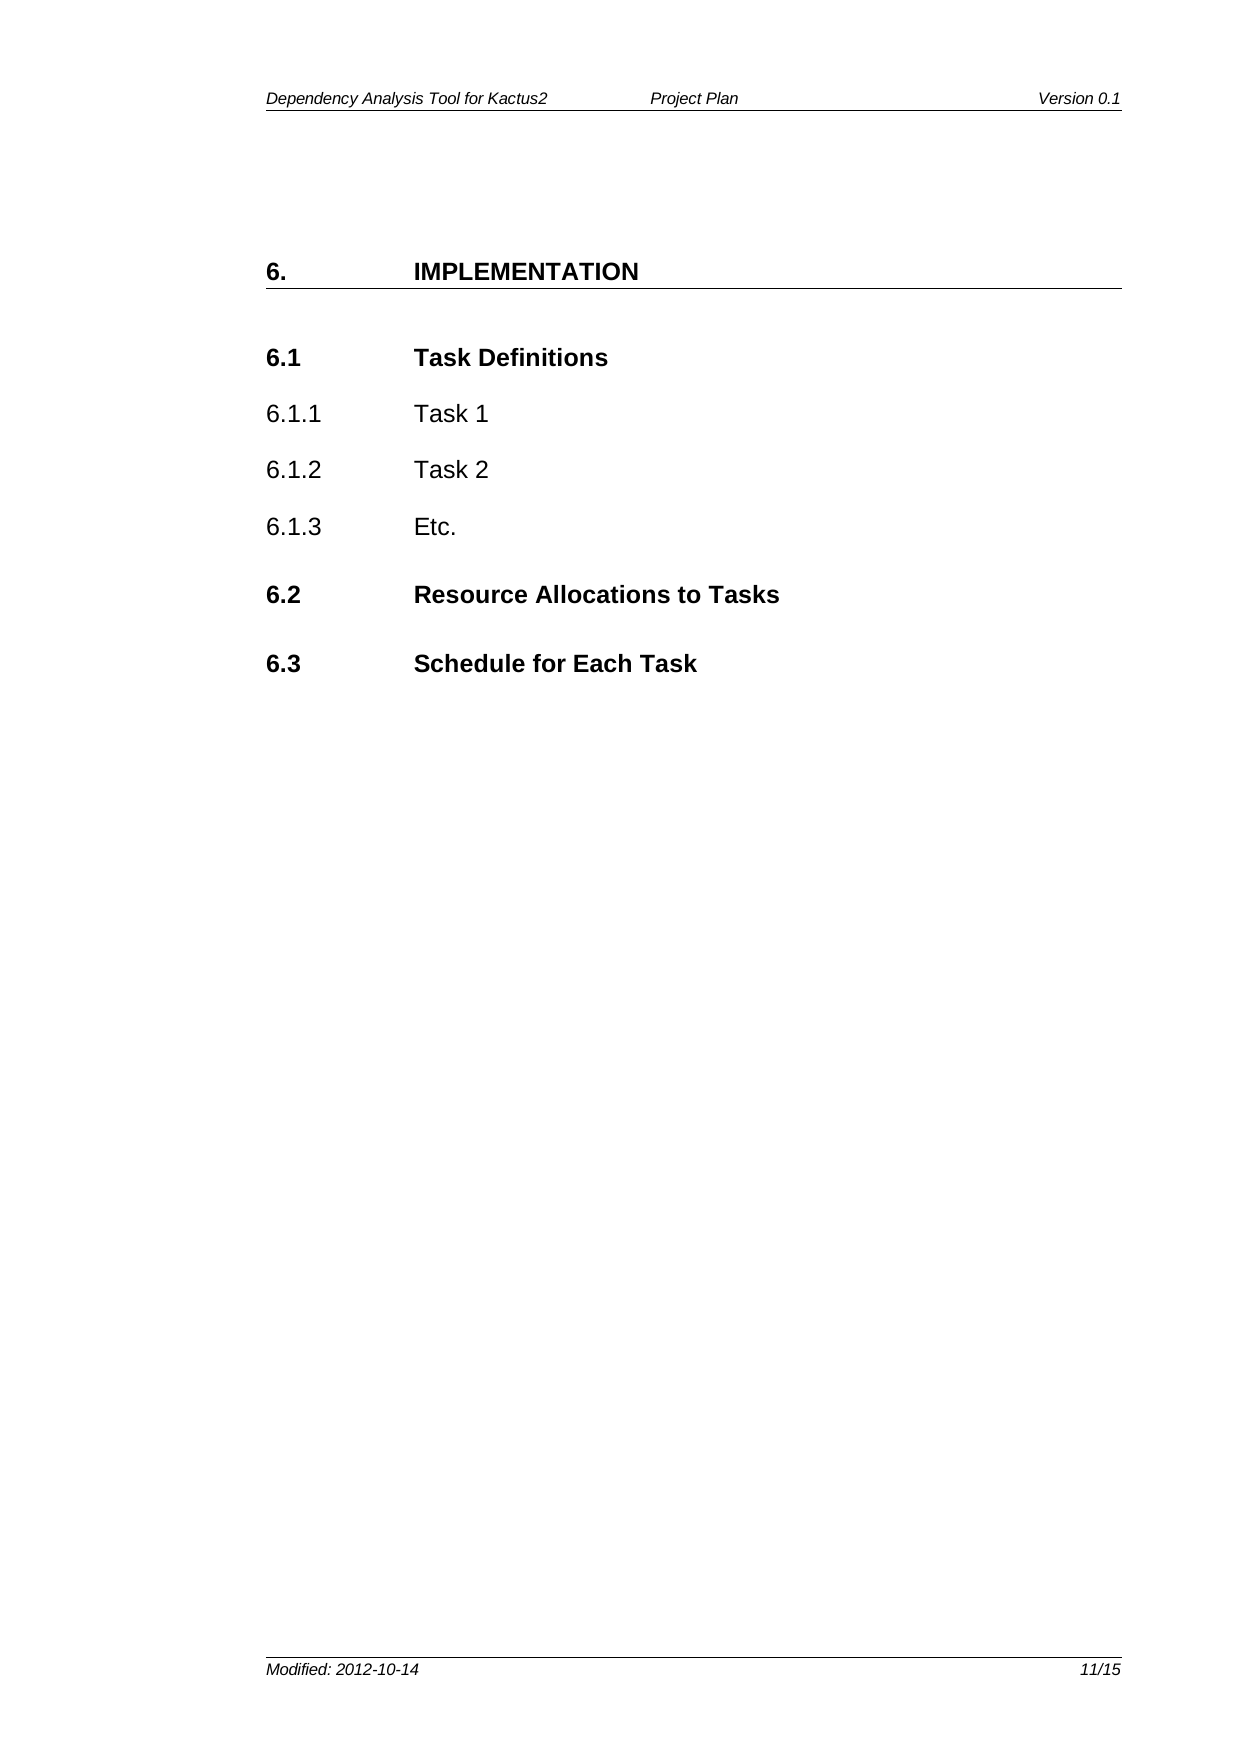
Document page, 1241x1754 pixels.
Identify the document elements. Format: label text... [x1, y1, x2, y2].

subtitle Resource Allocations to Tasks [266, 580, 1122, 609]
subtitle Task 1 [266, 399, 1122, 428]
subtitle Etc. [266, 511, 1122, 540]
subtitle Task Definitions [266, 343, 1122, 372]
subtitle Task 2 [266, 455, 1122, 484]
subtitle Schedule for Each Task [266, 648, 1122, 677]
subtitle Implementation [266, 257, 1122, 288]
